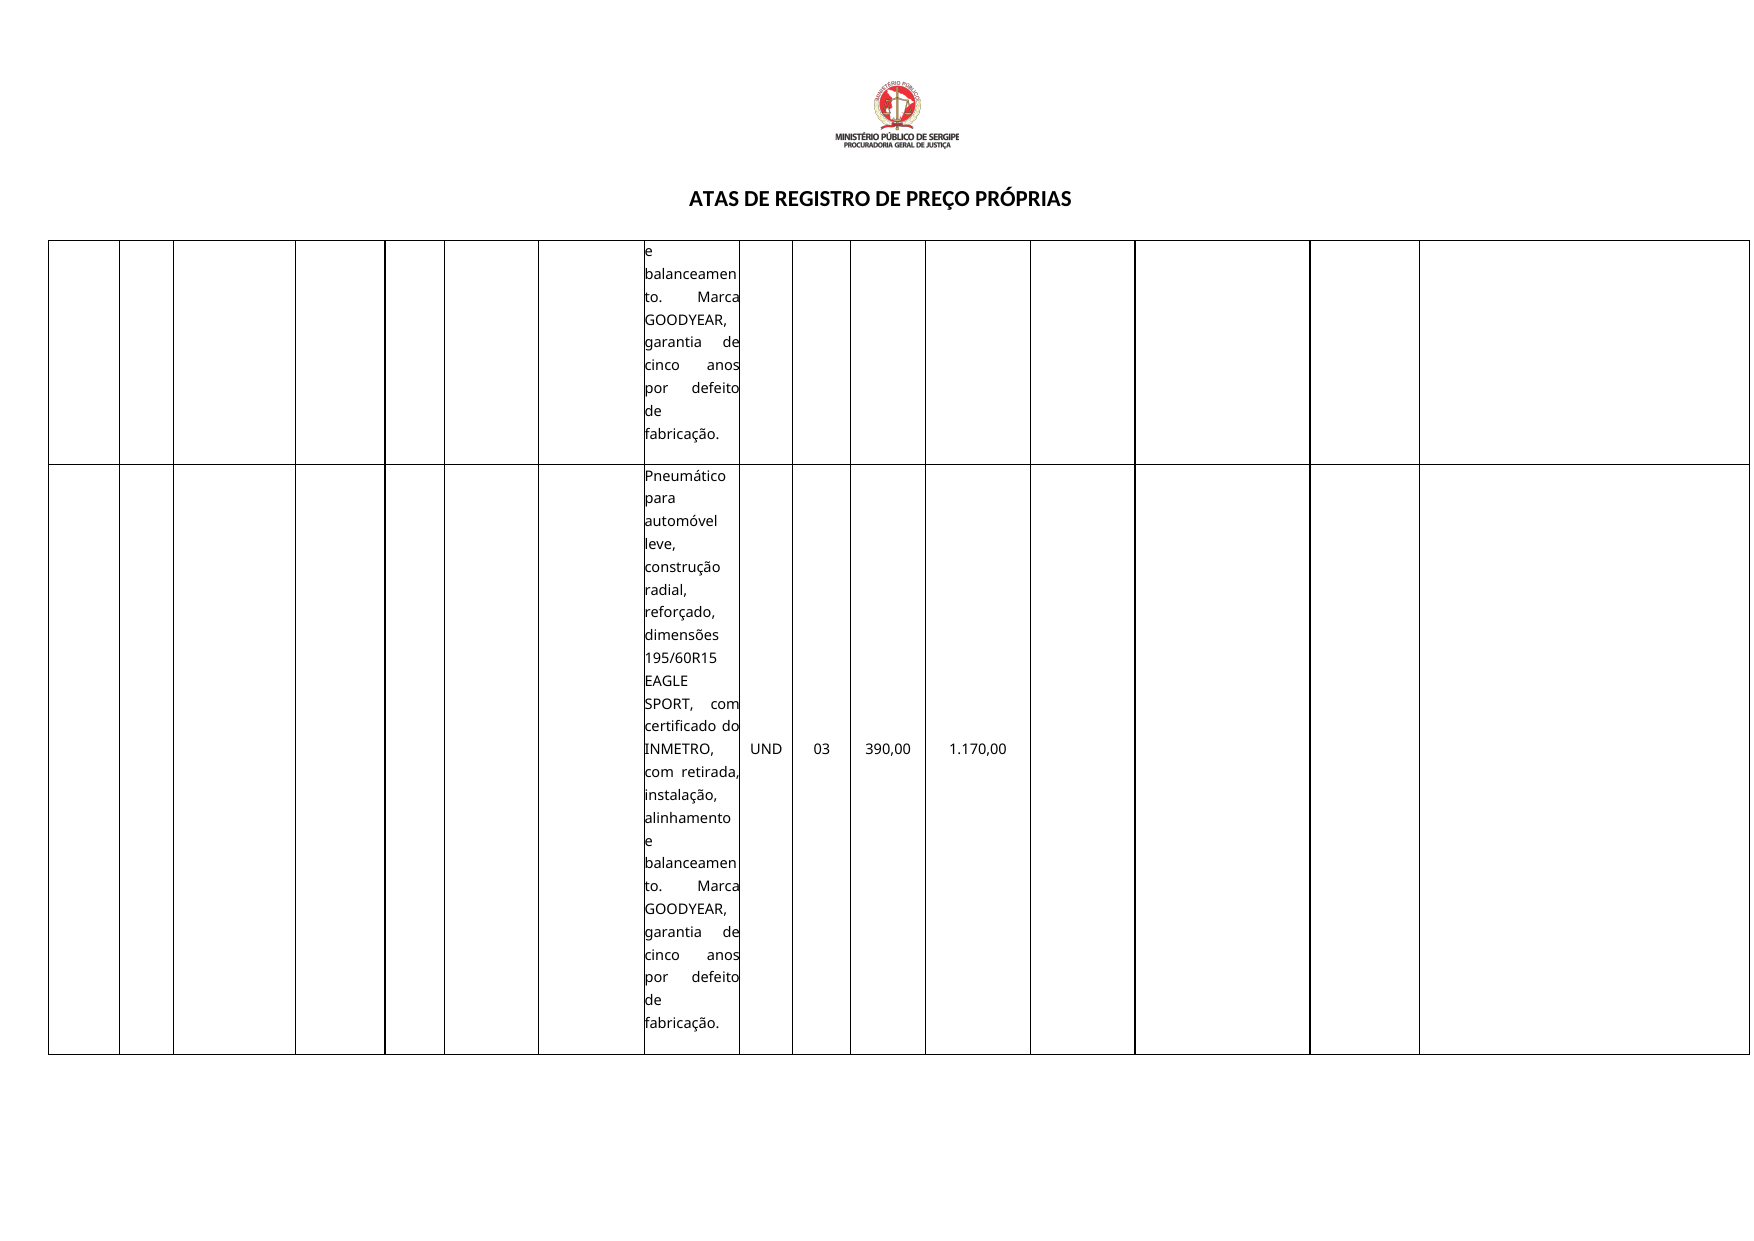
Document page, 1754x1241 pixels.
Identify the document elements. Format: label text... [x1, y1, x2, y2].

table_cell [296, 241, 384, 464]
table_cell [445, 465, 538, 1053]
table_cell 1.170,00 [926, 465, 1030, 1053]
table_cell [174, 465, 295, 1053]
table_cell [296, 465, 384, 1053]
table_cell [445, 241, 538, 464]
table_cell [1136, 241, 1309, 464]
table_cell [120, 465, 173, 1053]
table_cell [174, 241, 295, 464]
table_cell [1311, 241, 1419, 464]
table_cell [1420, 465, 1749, 1053]
table_cell UND [740, 465, 792, 1053]
table_cell [386, 241, 444, 464]
table_cell [1031, 241, 1134, 464]
table_cell [793, 241, 850, 464]
table_cell [1420, 241, 1749, 464]
table_cell [539, 465, 644, 1053]
table_cell [539, 241, 644, 464]
table_cell [1311, 465, 1419, 1053]
table_cell [851, 241, 925, 464]
table_cell [120, 241, 173, 464]
table_cell [49, 465, 119, 1053]
table_cell [1031, 465, 1134, 1053]
table_cell [386, 465, 444, 1053]
picture [835, 81, 959, 149]
table_cell e balanceamento. Marca GOODYEAR, garantia de cinco anos por defeito de fabricação. [645, 241, 739, 464]
table_cell [740, 241, 792, 464]
table_cell [1136, 465, 1309, 1053]
table_cell [49, 241, 119, 464]
table_cell 390,00 [851, 465, 925, 1053]
table_cell [926, 241, 1030, 464]
table_cell Pneumático para automóvel leve, construção radial, reforçado, dimensões 195/60R15 EAGLE SPORT, com certificado do INMETRO, com retirada, instalação, alinhamento e balanceamento. Marca GOODYEAR, garantia de cinco anos por defeito de fabricação. [645, 465, 739, 1053]
table_cell 03 [793, 465, 850, 1053]
